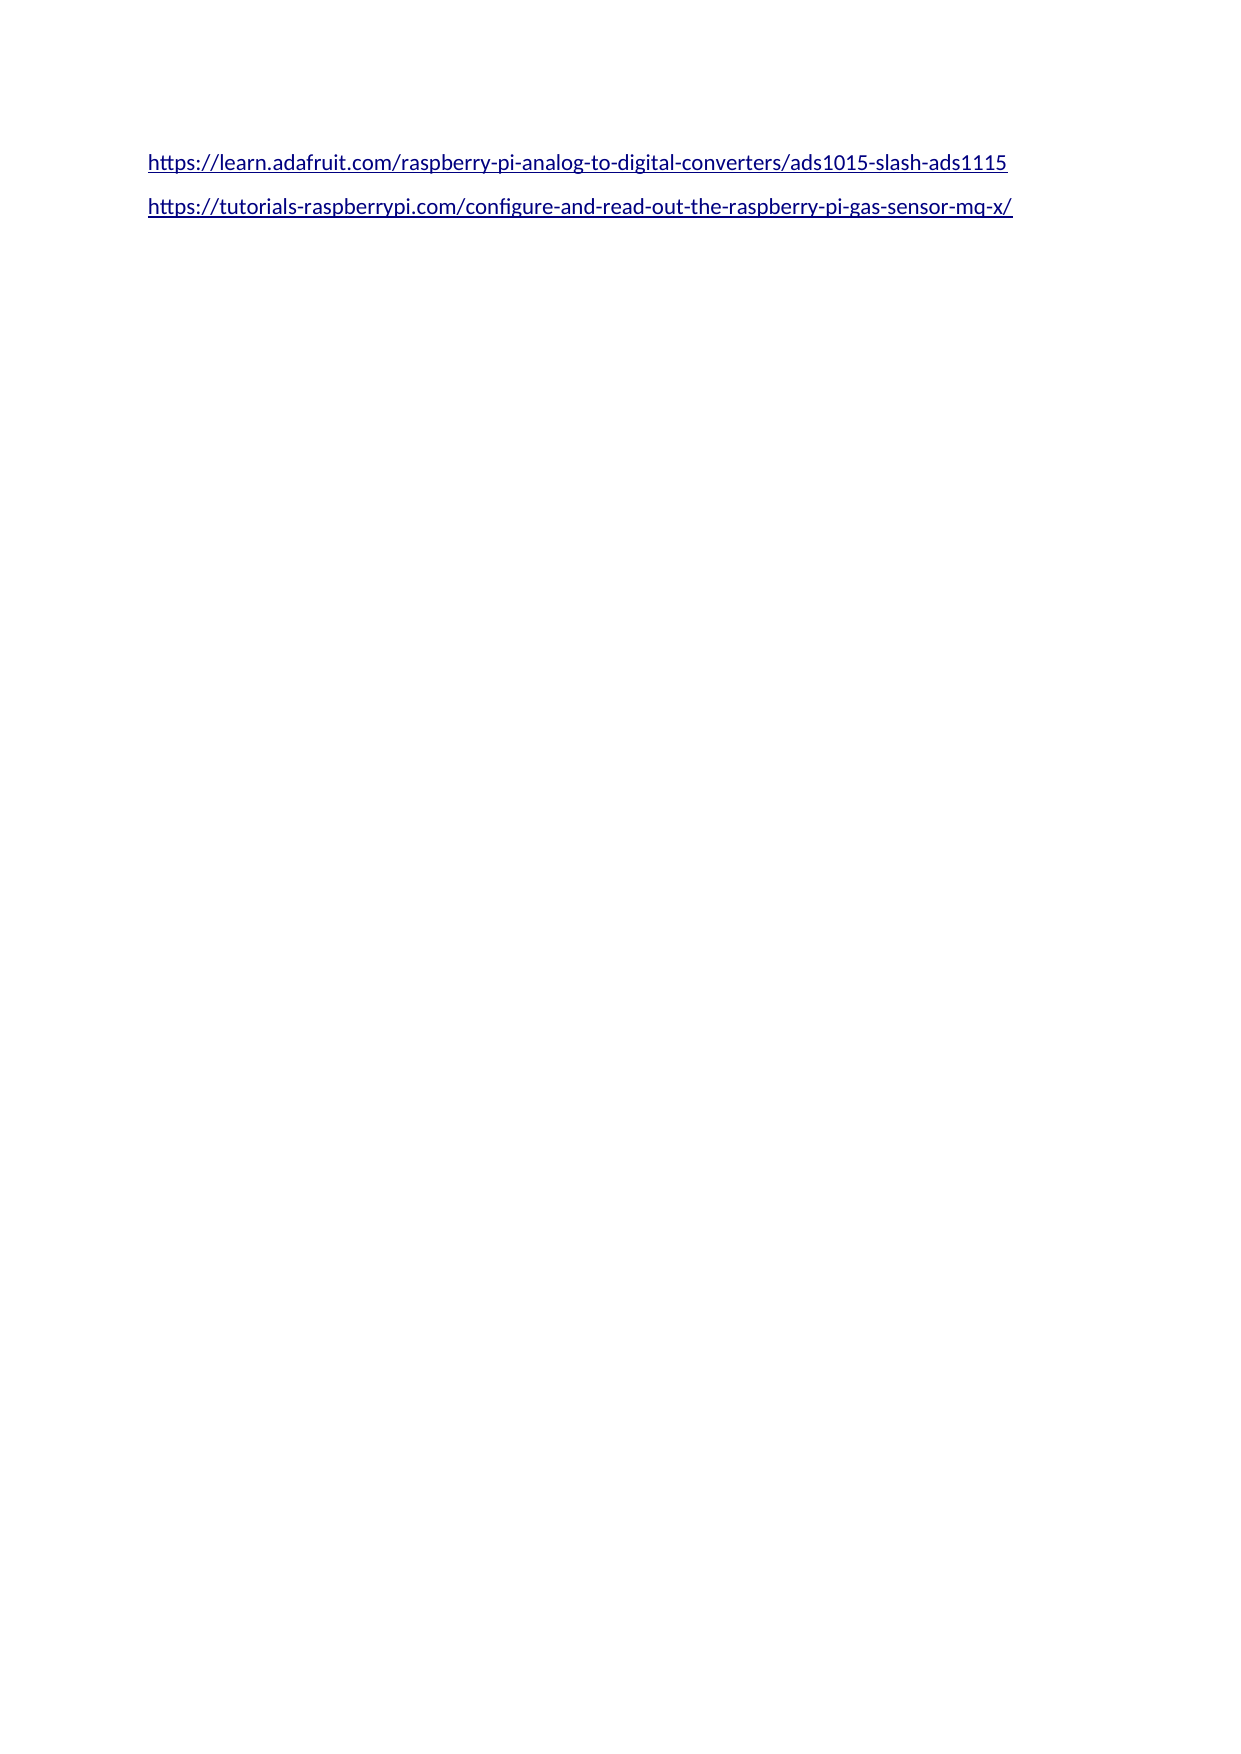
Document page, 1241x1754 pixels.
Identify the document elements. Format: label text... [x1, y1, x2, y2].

text https://tutorials-raspberrypi.com/configure-and-read-out-the-raspberry-pi-gas-sensor-mq-x/ [148, 192, 1093, 220]
text https://learn.adafruit.com/raspberry-pi-analog-to-digital-converters/ads1015-slash-ads1115 [148, 148, 1093, 176]
